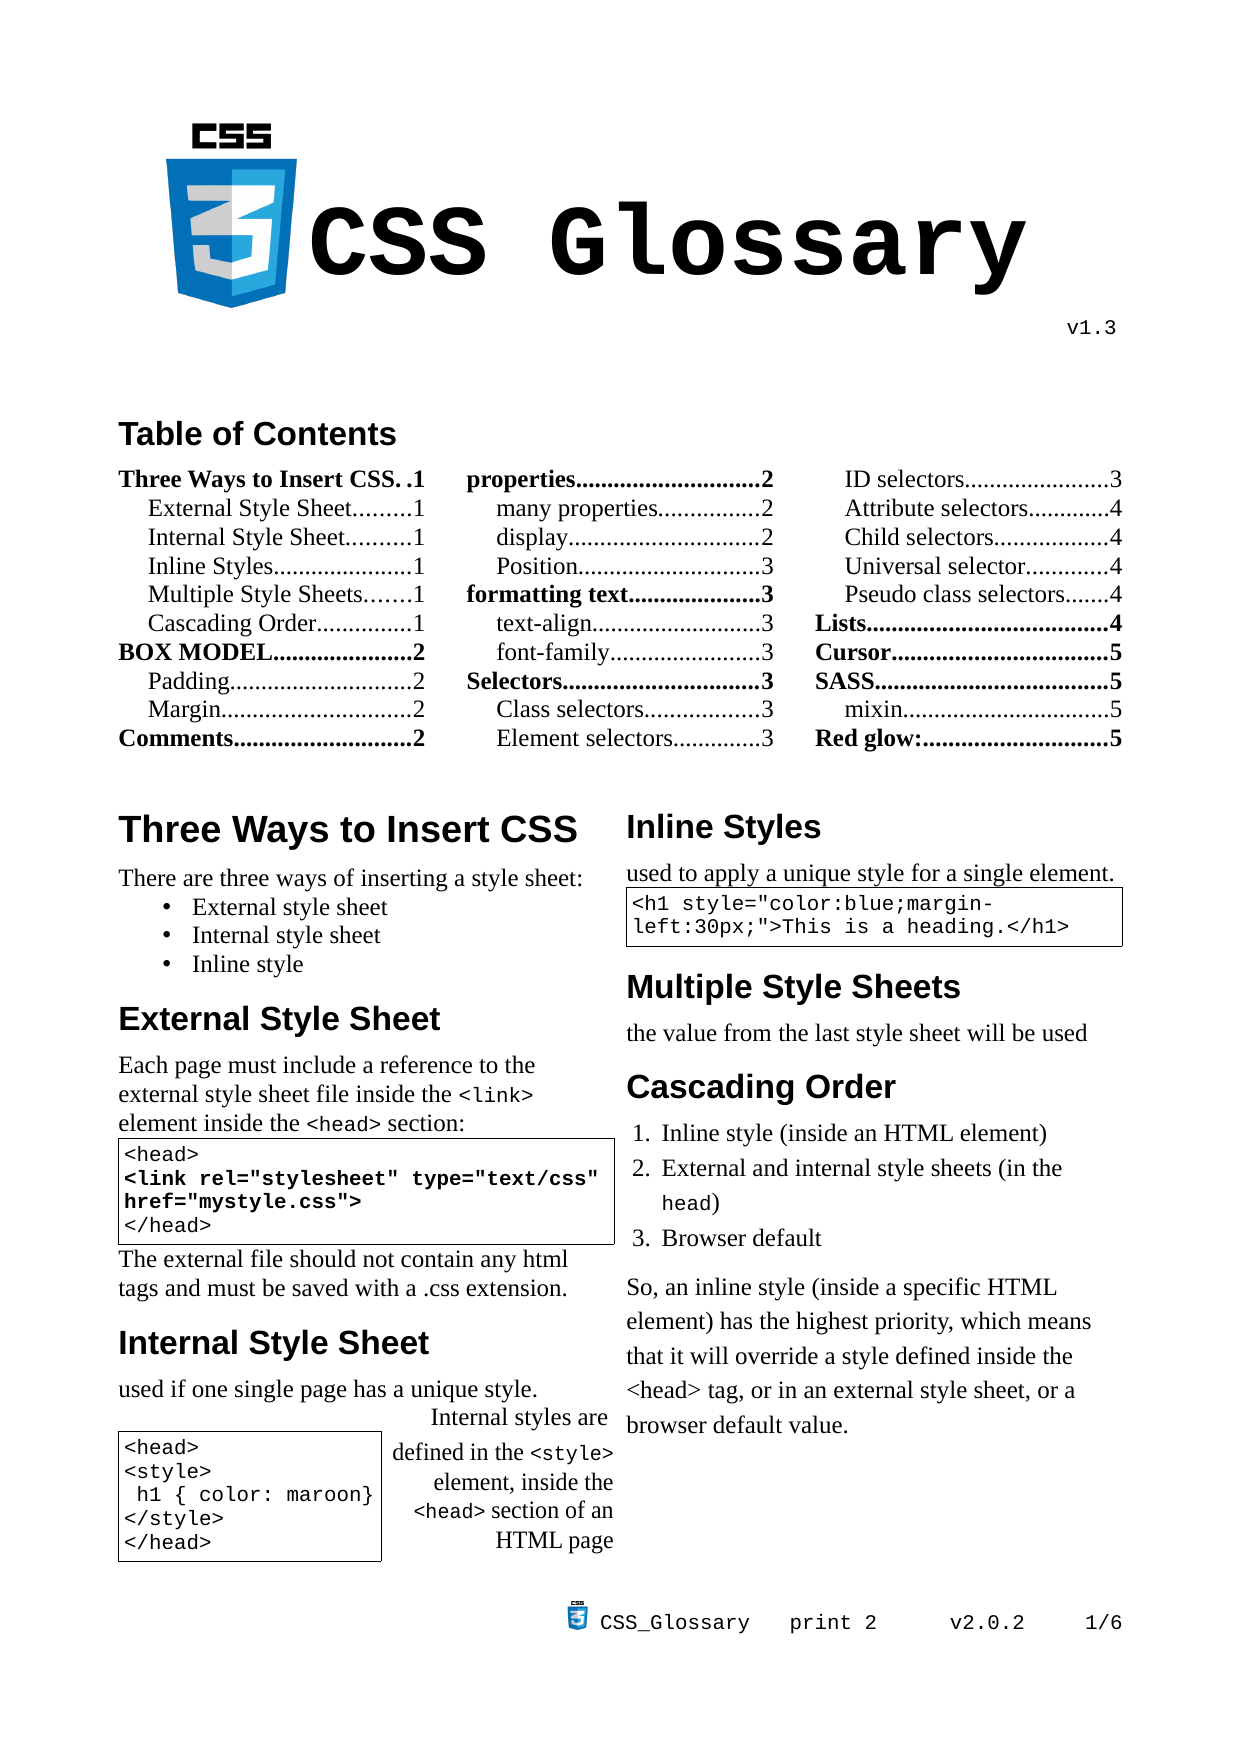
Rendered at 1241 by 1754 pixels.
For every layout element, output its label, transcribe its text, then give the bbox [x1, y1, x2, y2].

list External and internal style sheets (in the head) [632, 1153, 1122, 1217]
text Multiple Style Sheets 1 [148, 579, 425, 608]
text Margin 2 [148, 694, 425, 723]
table_header <h1 style="color:blue;margin-left:30px;">This is a heading.</h1> [627, 888, 1122, 946]
text the value from the last style sheet will be used [626, 1018, 1122, 1047]
text Lists 4 [815, 608, 1122, 637]
text Internal Style Sheet 1 [148, 522, 425, 551]
text So, an inline style (inside a specific HTML element) has the highest priority, which means that it will override a style defined inside the <head> tag, or in an external style sheet, or a browser default value. [626, 1272, 1122, 1439]
subtitle External Style Sheet [118, 999, 614, 1038]
text BOX MODEL 2 [118, 637, 425, 666]
table_header <head> <link rel="stylesheet" type="text/css" href="mystyle.css"> </head> [119, 1139, 614, 1244]
text Cascading Order 1 [148, 608, 425, 637]
subtitle Internal Style Sheet [118, 1323, 614, 1361]
table_header <head> <style> h1 { color: maroon} </style> </head> [119, 1432, 381, 1561]
list Browser default [632, 1223, 1122, 1252]
text mixin 5 [844, 694, 1122, 723]
text Child selectors 4 [844, 522, 1122, 551]
list Inline style [162, 949, 614, 978]
subtitle Inline Styles [626, 807, 1122, 846]
text display 2 [496, 522, 773, 551]
subtitle Table of Contents [118, 413, 1122, 452]
text The external file should not contain any html tags and must be saved with a .css extension. [118, 1245, 614, 1302]
text Three Ways to Insert CSS 1 [118, 464, 425, 493]
text Comments 2 [118, 723, 425, 752]
text Position 3 [496, 551, 773, 579]
text Class selectors 3 [496, 694, 773, 723]
table_header CSS Glossary v1.3 [303, 118, 1122, 346]
text Inline Styles 1 [148, 551, 425, 579]
text Each page must include a reference to the external style sheet file inside the <link> element inside the <head> section: [118, 1050, 614, 1138]
text used if one single page has a unique style. [118, 1374, 614, 1402]
text many properties 2 [496, 493, 773, 522]
text properties 2 [466, 464, 773, 493]
text Red glow: 5 [815, 723, 1122, 752]
subtitle Multiple Style Sheets [626, 967, 1122, 1005]
text SASS 5 [815, 666, 1122, 694]
list Internal style sheet [162, 921, 614, 949]
text Attribute selectors 4 [844, 493, 1122, 522]
subtitle Three Ways to Insert CSS [118, 807, 614, 851]
text text-align 3 [496, 608, 773, 637]
text Element selectors 3 [496, 723, 773, 752]
picture [567, 1601, 588, 1630]
subtitle Cascading Order [626, 1067, 1122, 1106]
picture [166, 123, 297, 308]
text font-family 3 [496, 637, 773, 666]
text used to apply a unique style for a single element. [626, 858, 1122, 887]
table_header defined in the <style> element, inside the <head> section of an HTML page [382, 1431, 619, 1561]
text Universal selector 4 [844, 551, 1122, 579]
text Padding 2 [148, 666, 425, 694]
table_header [118, 118, 303, 346]
text External Style Sheet 1 [148, 493, 425, 522]
text formatting text 3 [466, 579, 773, 608]
list Inline style (inside an HTML element) [632, 1118, 1122, 1147]
text There are three ways of inserting a style sheet: [118, 863, 614, 892]
list External style sheet [162, 892, 614, 921]
text Pseudo class selectors 4 [844, 579, 1122, 608]
text Internal styles are [118, 1402, 614, 1431]
text Cursor 5 [815, 637, 1122, 666]
text Selectors 3 [466, 666, 773, 694]
text ID selectors 3 [844, 464, 1122, 493]
